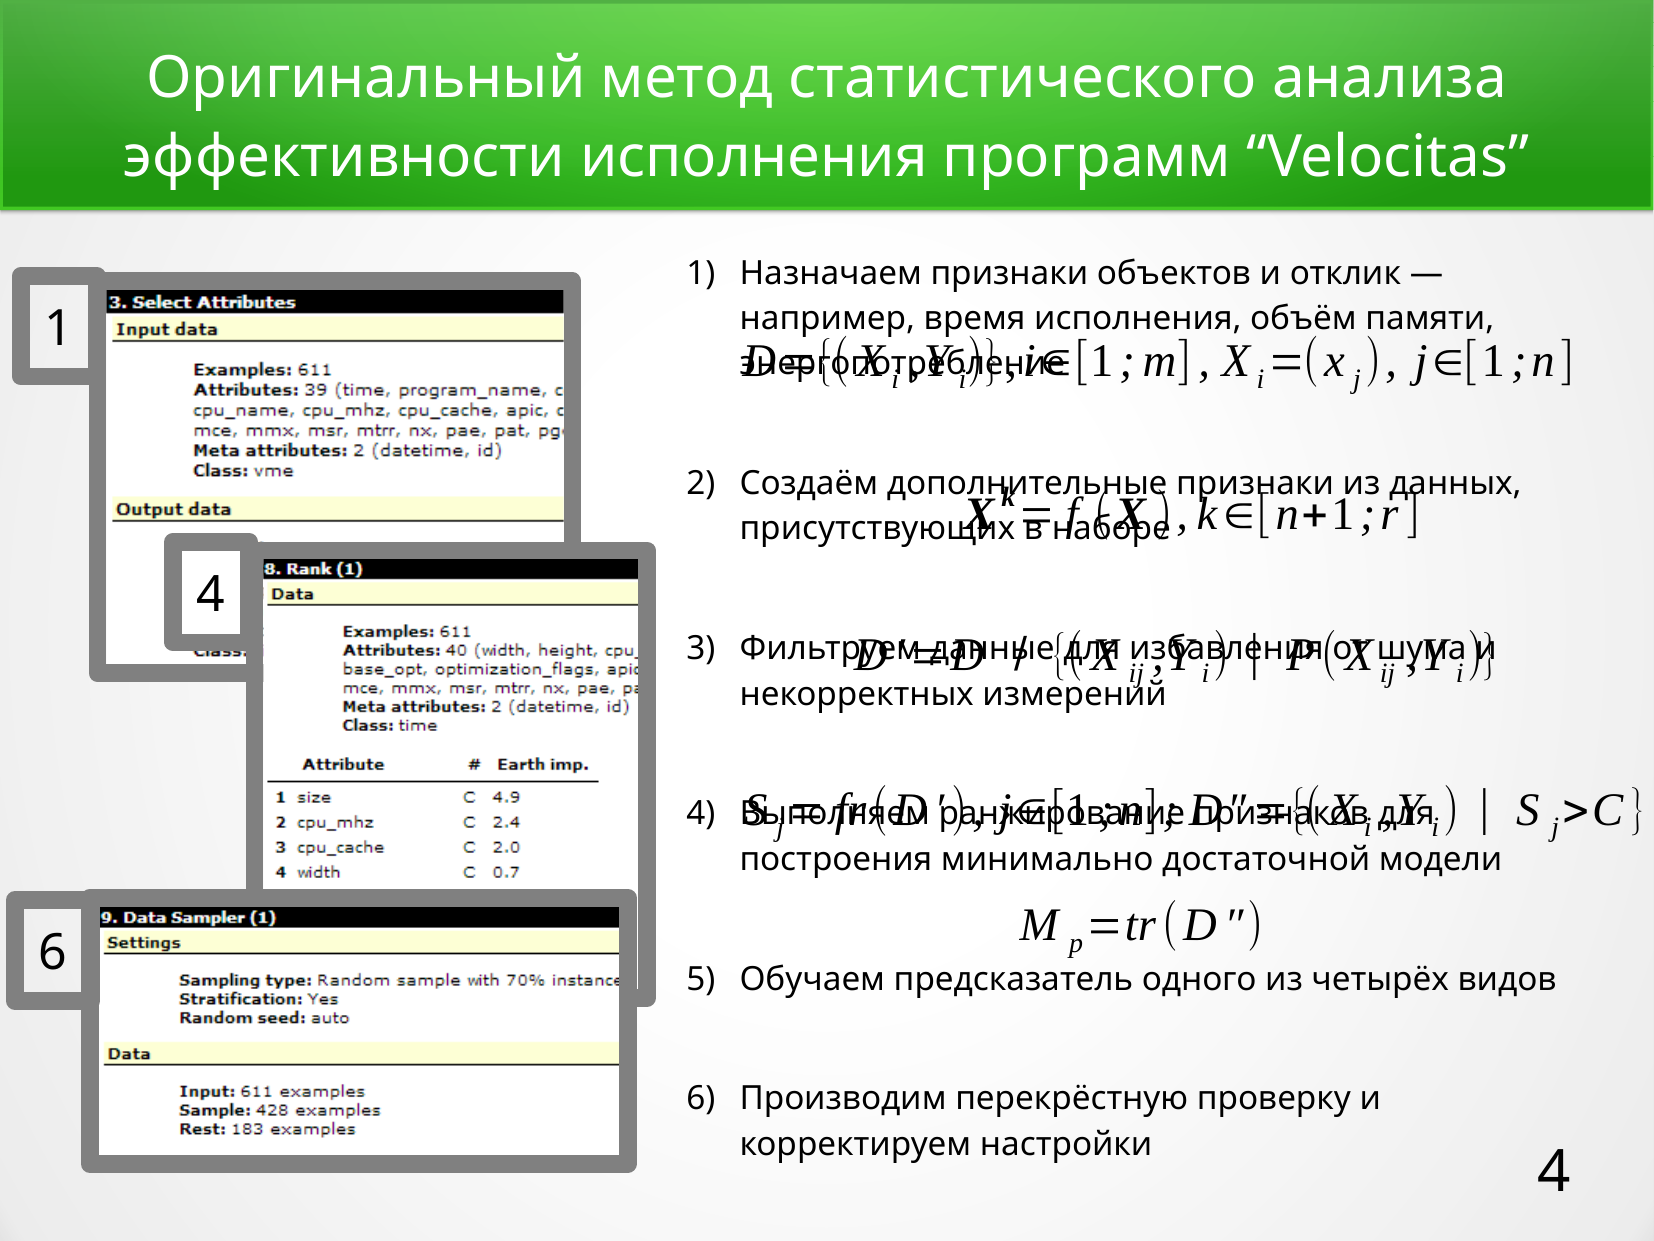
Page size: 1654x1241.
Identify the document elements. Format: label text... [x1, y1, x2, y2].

chart [1005, 900, 1276, 961]
text_box 1 [20, 275, 96, 369]
picture [263, 559, 639, 989]
chart [946, 480, 1430, 541]
list Назначаем признаки объектов и отклик — например, время исполнения, объём памяти, энергопотребление Создаём дополнительные признаки из данных, присутствующих в наборе Фильтруем данные для избавления от шума и некорректных измерений Выполняем ранжирование признаков для построения минимально достаточной модели Обучаем предсказатель одного из четырёх видов Производим перекрёстную проверку и корректируем настройки [668, 248, 1594, 1156]
chart [727, 335, 1584, 397]
picture [98, 906, 619, 1156]
chart [729, 784, 1654, 845]
picture [106, 290, 564, 665]
text_box 4 [173, 541, 248, 635]
text_box 6 [15, 900, 90, 993]
chart [839, 630, 1512, 691]
title Оригинальный метод статистического анализа эффективности исполнения программ “Velocitas” [82, 43, 1571, 185]
